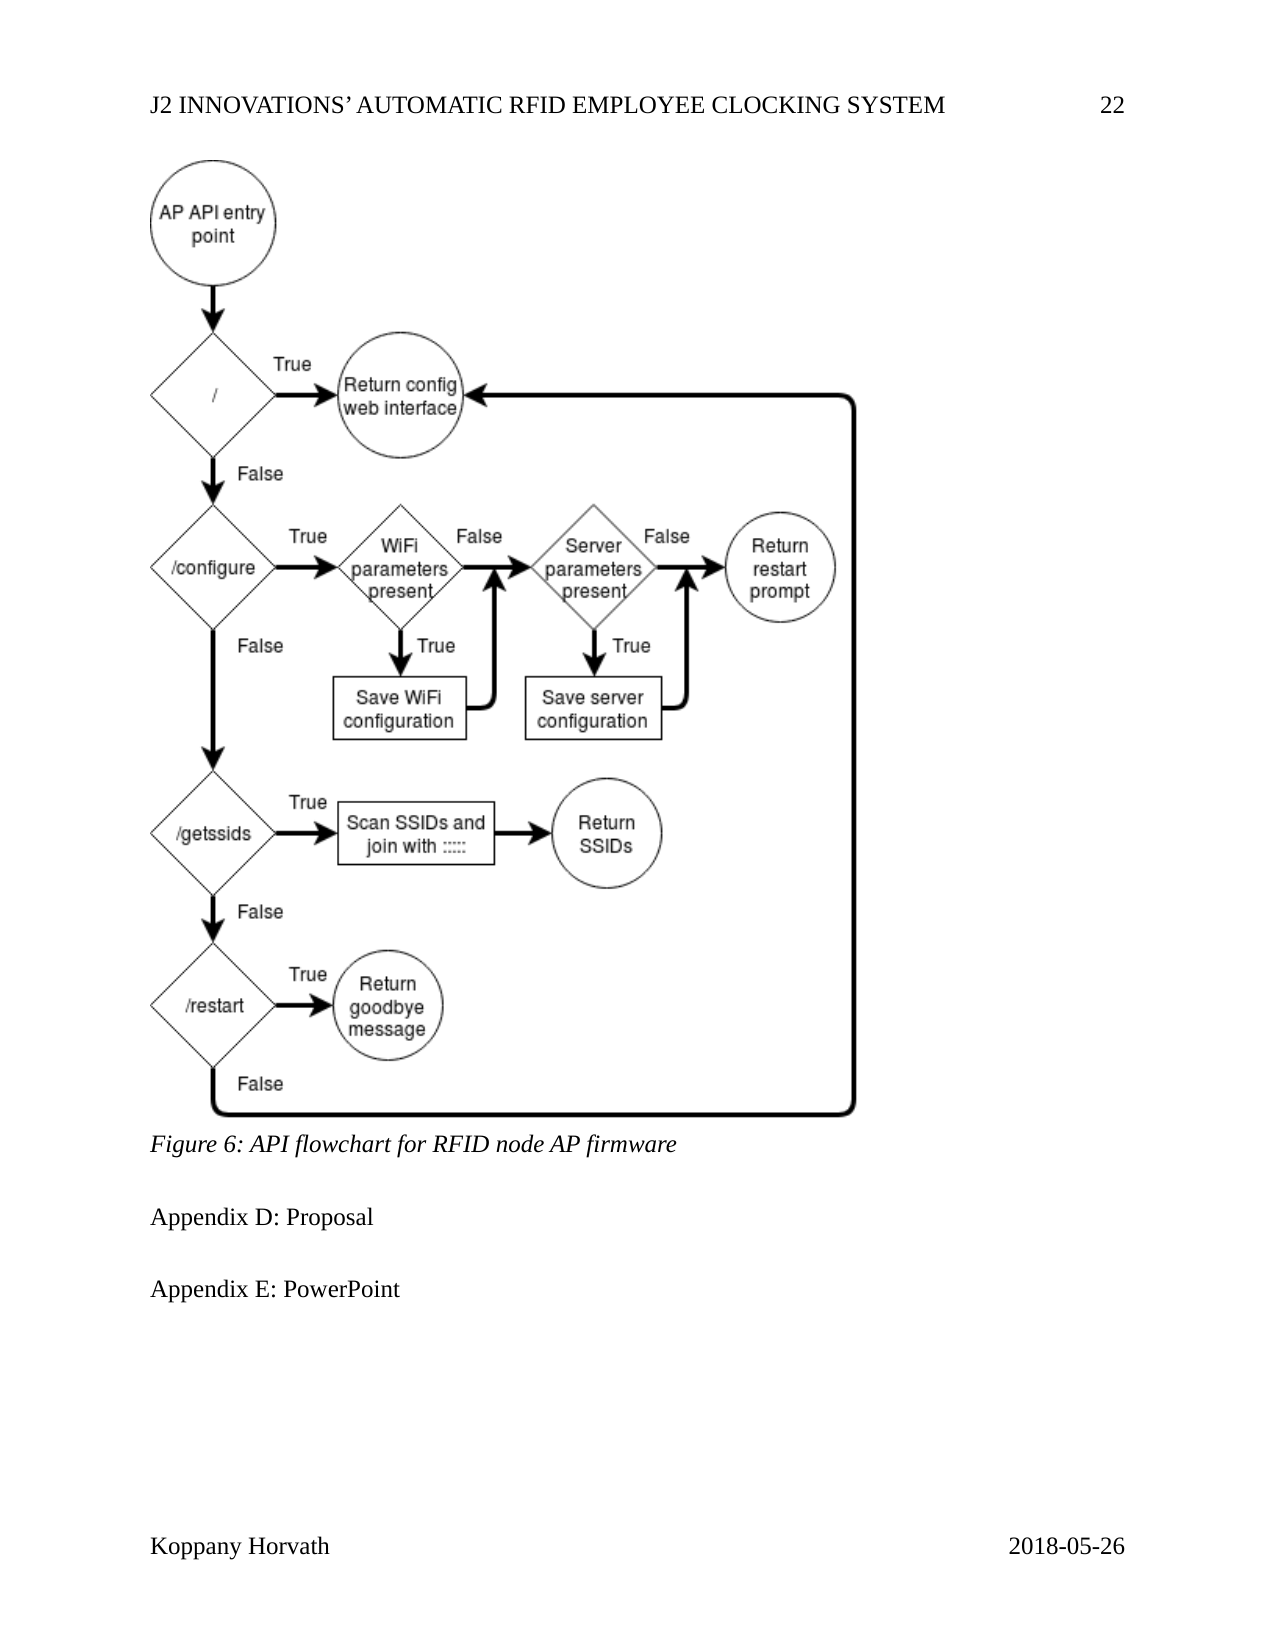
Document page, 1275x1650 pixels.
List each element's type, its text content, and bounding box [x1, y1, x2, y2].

text Appendix E: PowerPoint [150, 1274, 1125, 1302]
picture [150, 160, 869, 1130]
text Figure 6: API flowchart for RFID node AP firmware [150, 1130, 869, 1158]
text Appendix D: Proposal [150, 1202, 1125, 1230]
